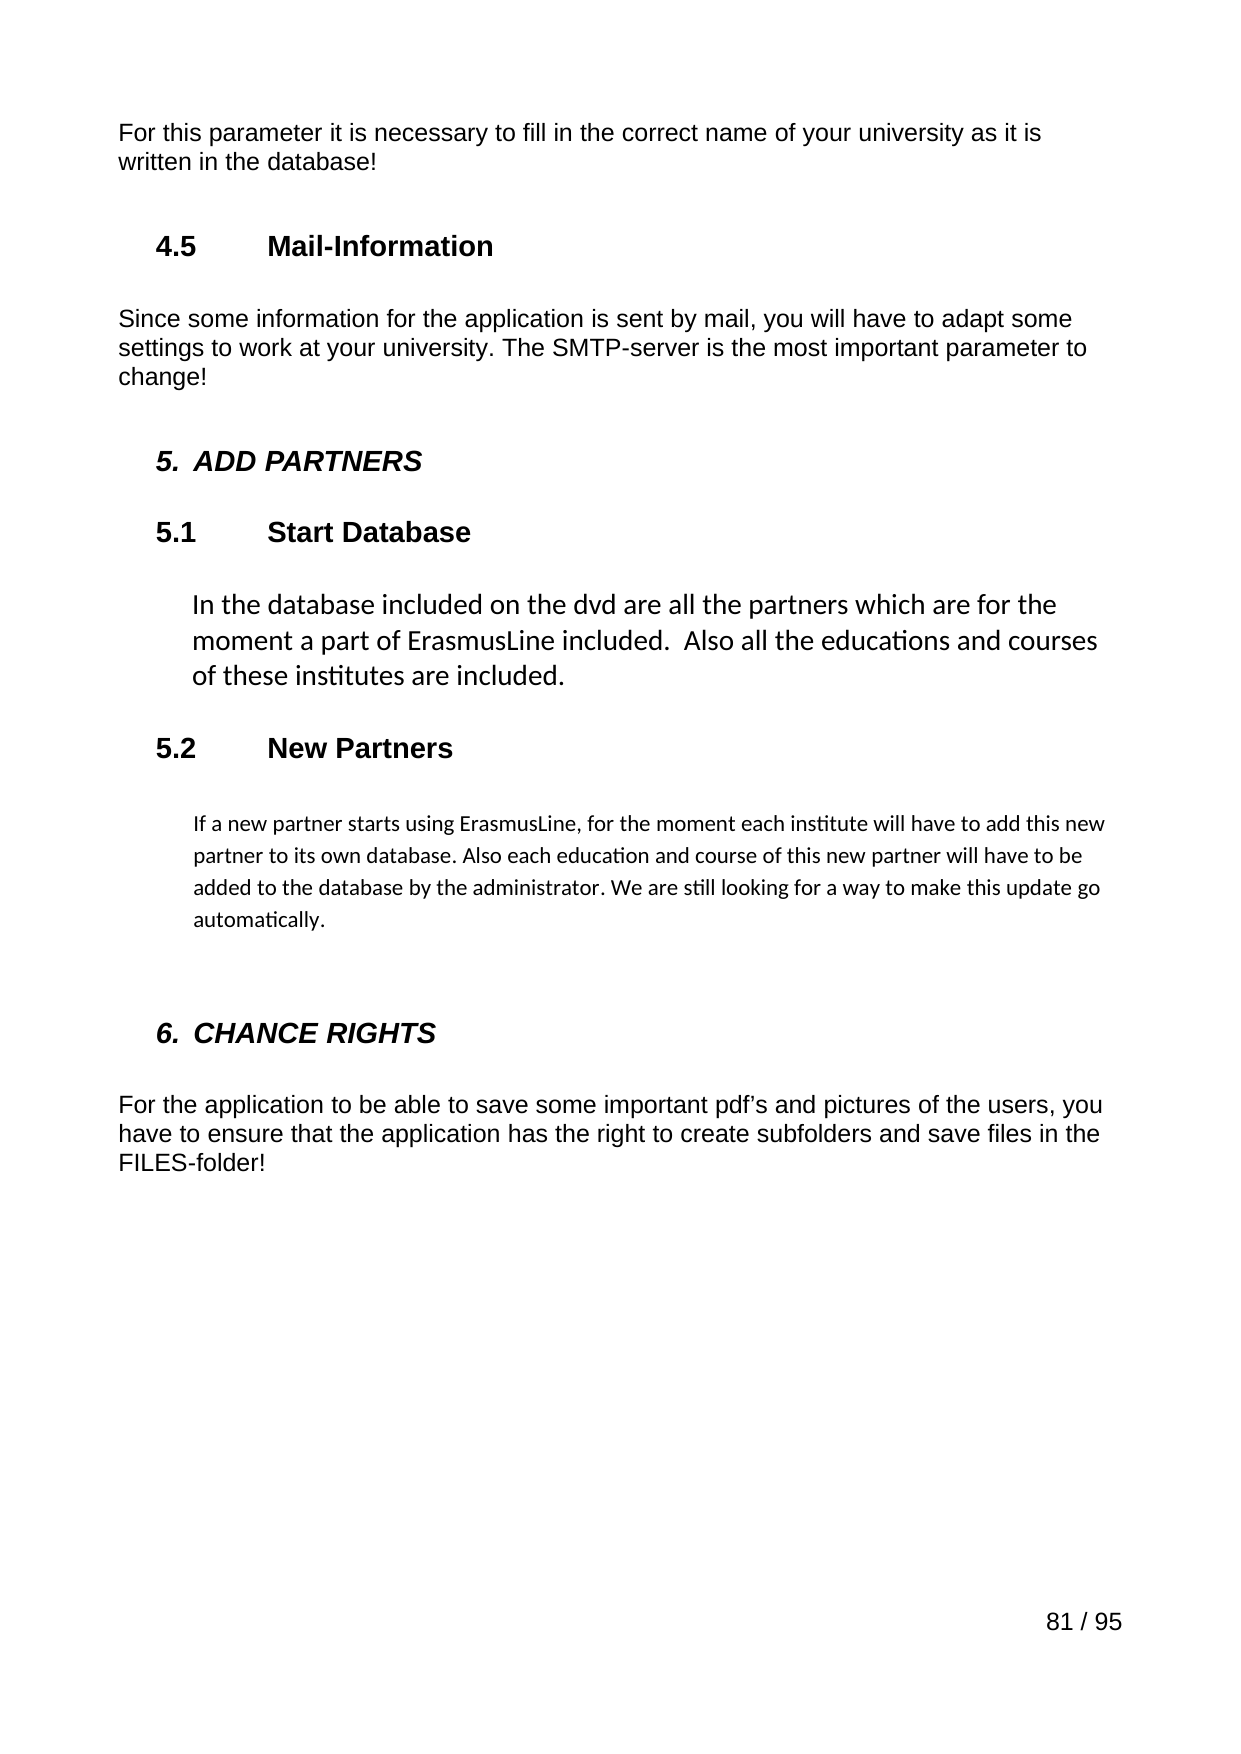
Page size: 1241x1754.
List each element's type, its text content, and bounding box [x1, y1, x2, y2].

subtitle Mail-Information [156, 229, 1122, 263]
text If a new partner starts using ErasmusLine, for the moment each institute will have to add this new partner to its own database. Also each education and course of this new partner will have to be added to the database by the administrator. We are still looking for a way to make this update go automatically. [193, 777, 1122, 966]
subtitle ADD PARTNERS [156, 444, 1122, 478]
text Since some information for the application is sent by mail, you will have to adapt some settings to work at your university. The SMTP-server is the most important parameter to change! [118, 304, 1122, 419]
subtitle In the database included on the dvd are all the partners which are for the moment a part of ErasmusLine included. Also all the educations and courses of these institutes are included. [192, 586, 1122, 693]
subtitle Start Database [156, 515, 1122, 549]
text For this parameter it is necessary to fill in the correct name of your university as it is written in the database! [118, 118, 1122, 176]
subtitle CHANCE RIGHTS [156, 1016, 1122, 1049]
subtitle New Partners [156, 731, 1122, 764]
text For the application to be able to save some important pdf’s and pictures of the users, you have to ensure that the application has the right to create subfolders and save files in the FILES-folder! [118, 1062, 1122, 1177]
